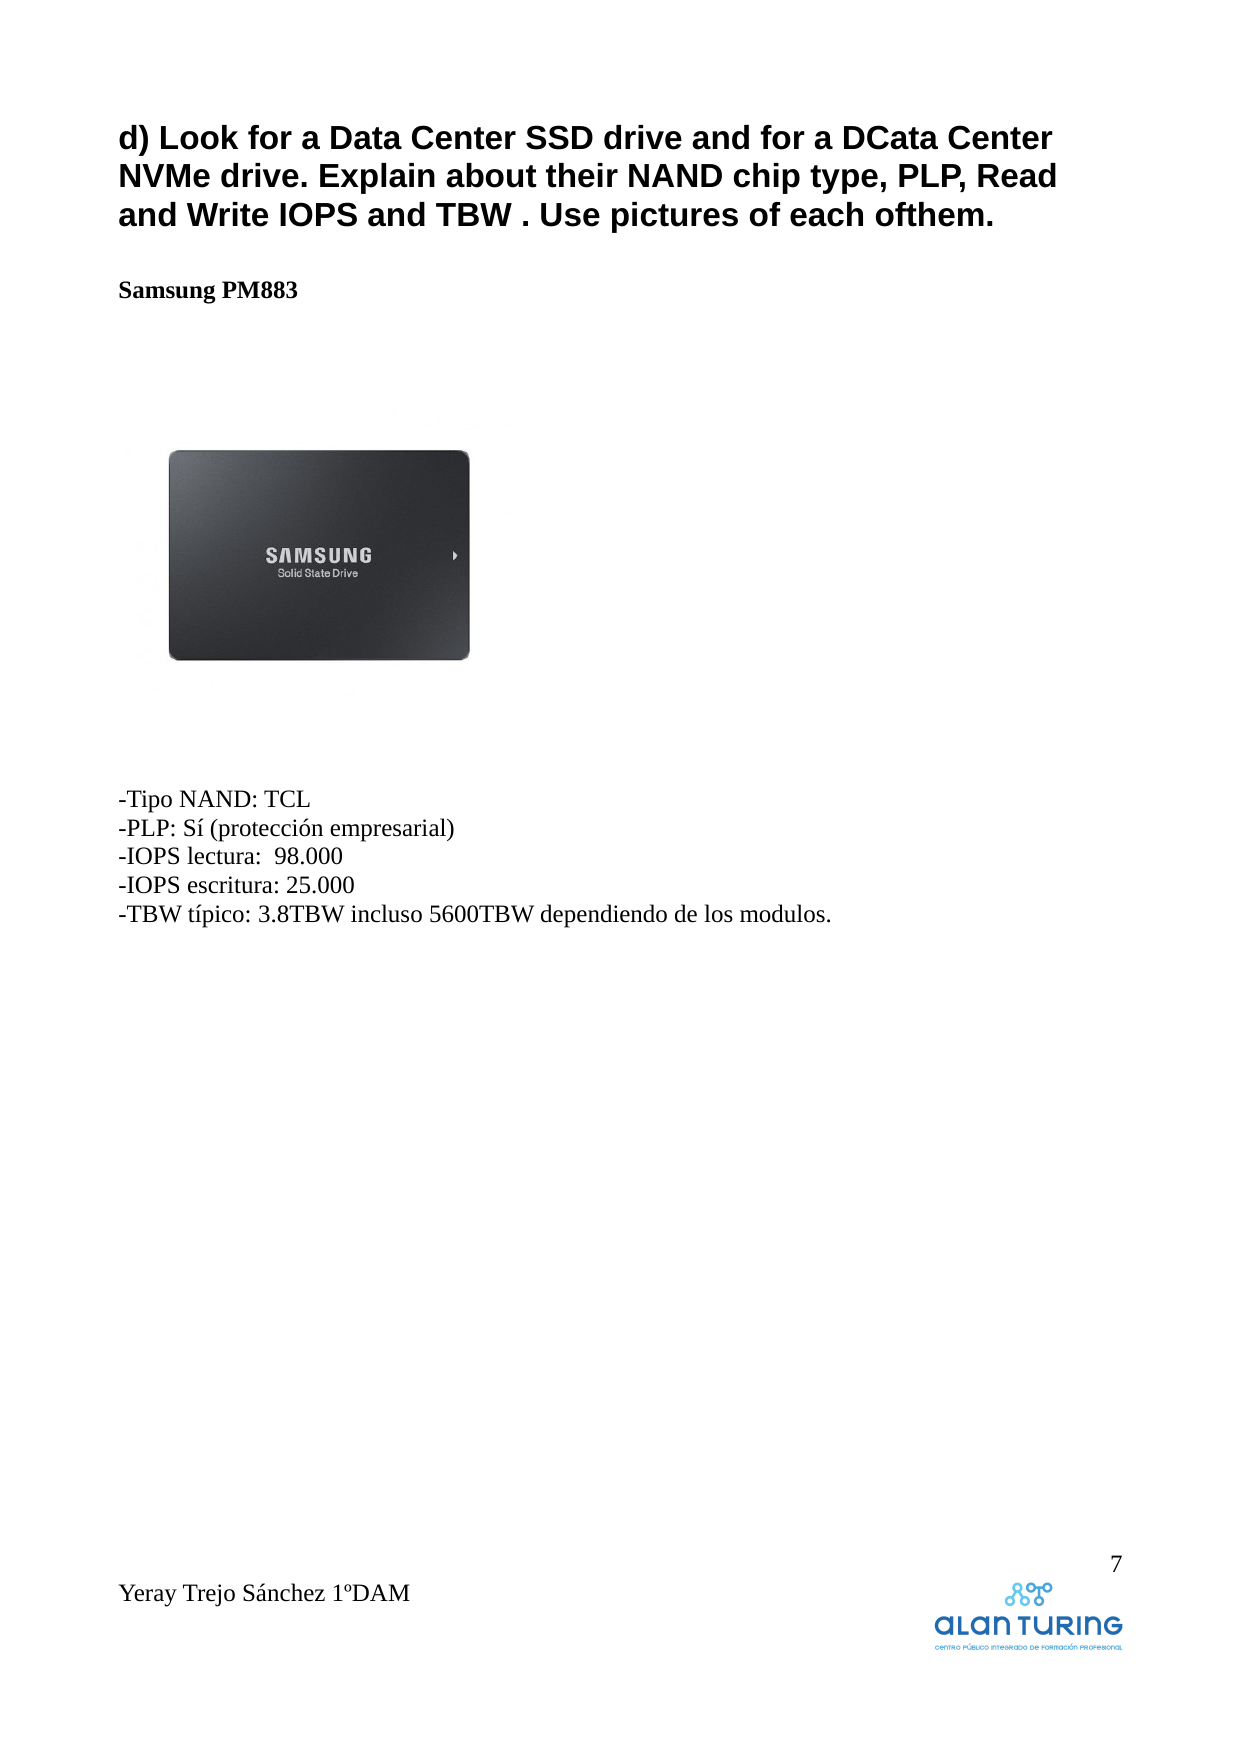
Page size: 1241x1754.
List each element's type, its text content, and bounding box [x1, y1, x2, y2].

text -PLP: Sí (protección empresarial) [118, 813, 1122, 841]
text -TBW típico: 3.8TBW incluso 5600TBW dependiendo de los modulos. [118, 899, 1122, 928]
text Samsung PM883 [118, 275, 1122, 303]
text -IOPS escritura: 25.000 [118, 870, 1122, 899]
picture [933, 1581, 1124, 1651]
text -IOPS lectura: 98.000 [118, 841, 1122, 870]
subtitle d) Look for a Data Center SSD drive and for a DCata Center NVMe drive. Explain about their NAND chip type, PLP, Read and Write IOPS and TBW . Use pictures of each ofthem. [118, 118, 1122, 233]
picture [124, 361, 514, 750]
text -Tipo NAND: TCL [118, 784, 1122, 813]
